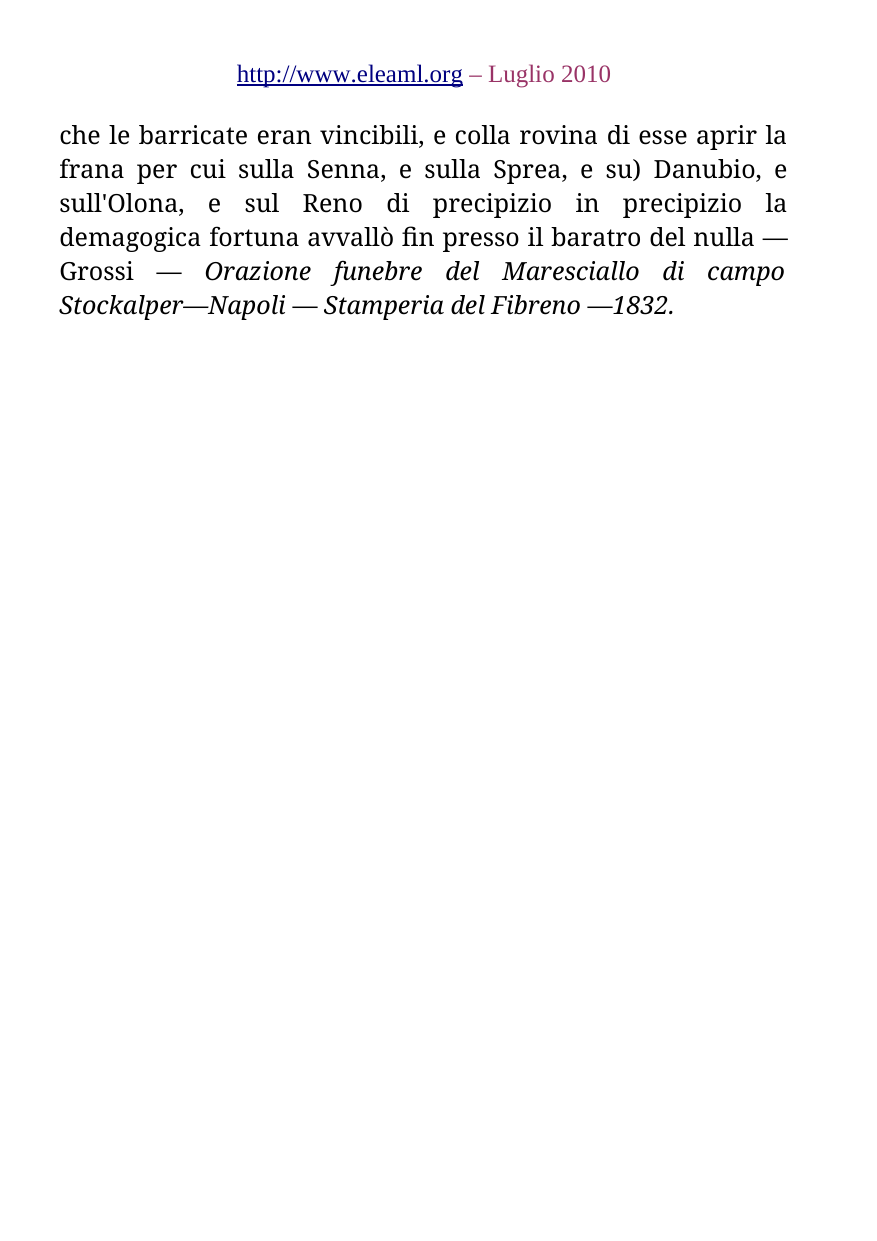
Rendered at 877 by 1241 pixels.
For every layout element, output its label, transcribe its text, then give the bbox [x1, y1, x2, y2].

text che le barricate eran vincibili, e colla rovina di esse aprir la frana per cui sulla Senna, e sulla Sprea, e su) Danubio, e sull'Olona, e sul Reno di precipizio in precipizio la demagogica fortuna avvallò fin presso il baratro del nulla — Grossi — Orazione funebre del Maresciallo di campo Stockalper—Napoli — Stamperia del Fibreno —1832. [59, 117, 788, 322]
